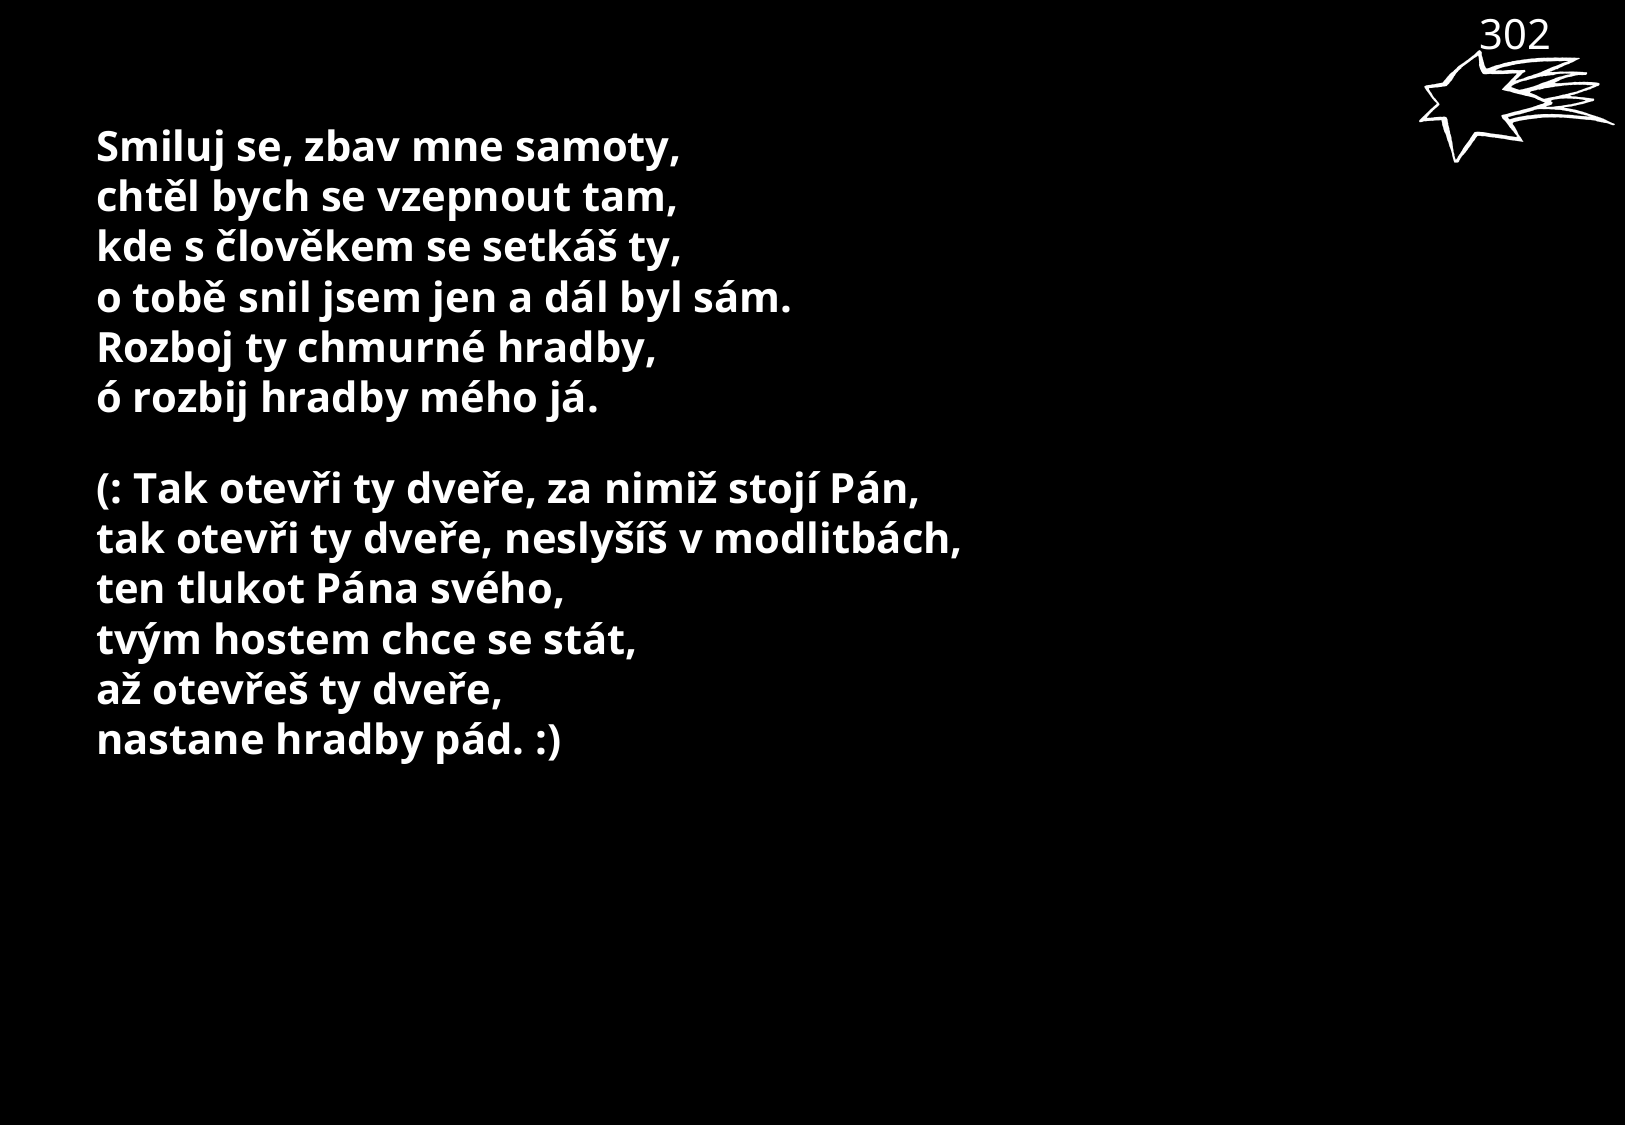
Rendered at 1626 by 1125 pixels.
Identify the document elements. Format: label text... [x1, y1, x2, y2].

list Smiluj se, zbav mne samoty, chtěl bych se vzepnout tam, kde s člověkem se setkáš ty, o tobě snil jsem jen a dál byl sám. Rozboj ty chmurné hradby, ó rozbij hradby mého já. (: Tak otevři ty dveře, za nimiž stojí Pán, tak otevři ty dveře, neslyšíš v modlitbách, ten tlukot Pána svého, tvým hostem chce se stát, až otevřeš ty dveře, nastane hradby pád. :) [81, 112, 1544, 1101]
text_box 302 [1405, 0, 1626, 66]
